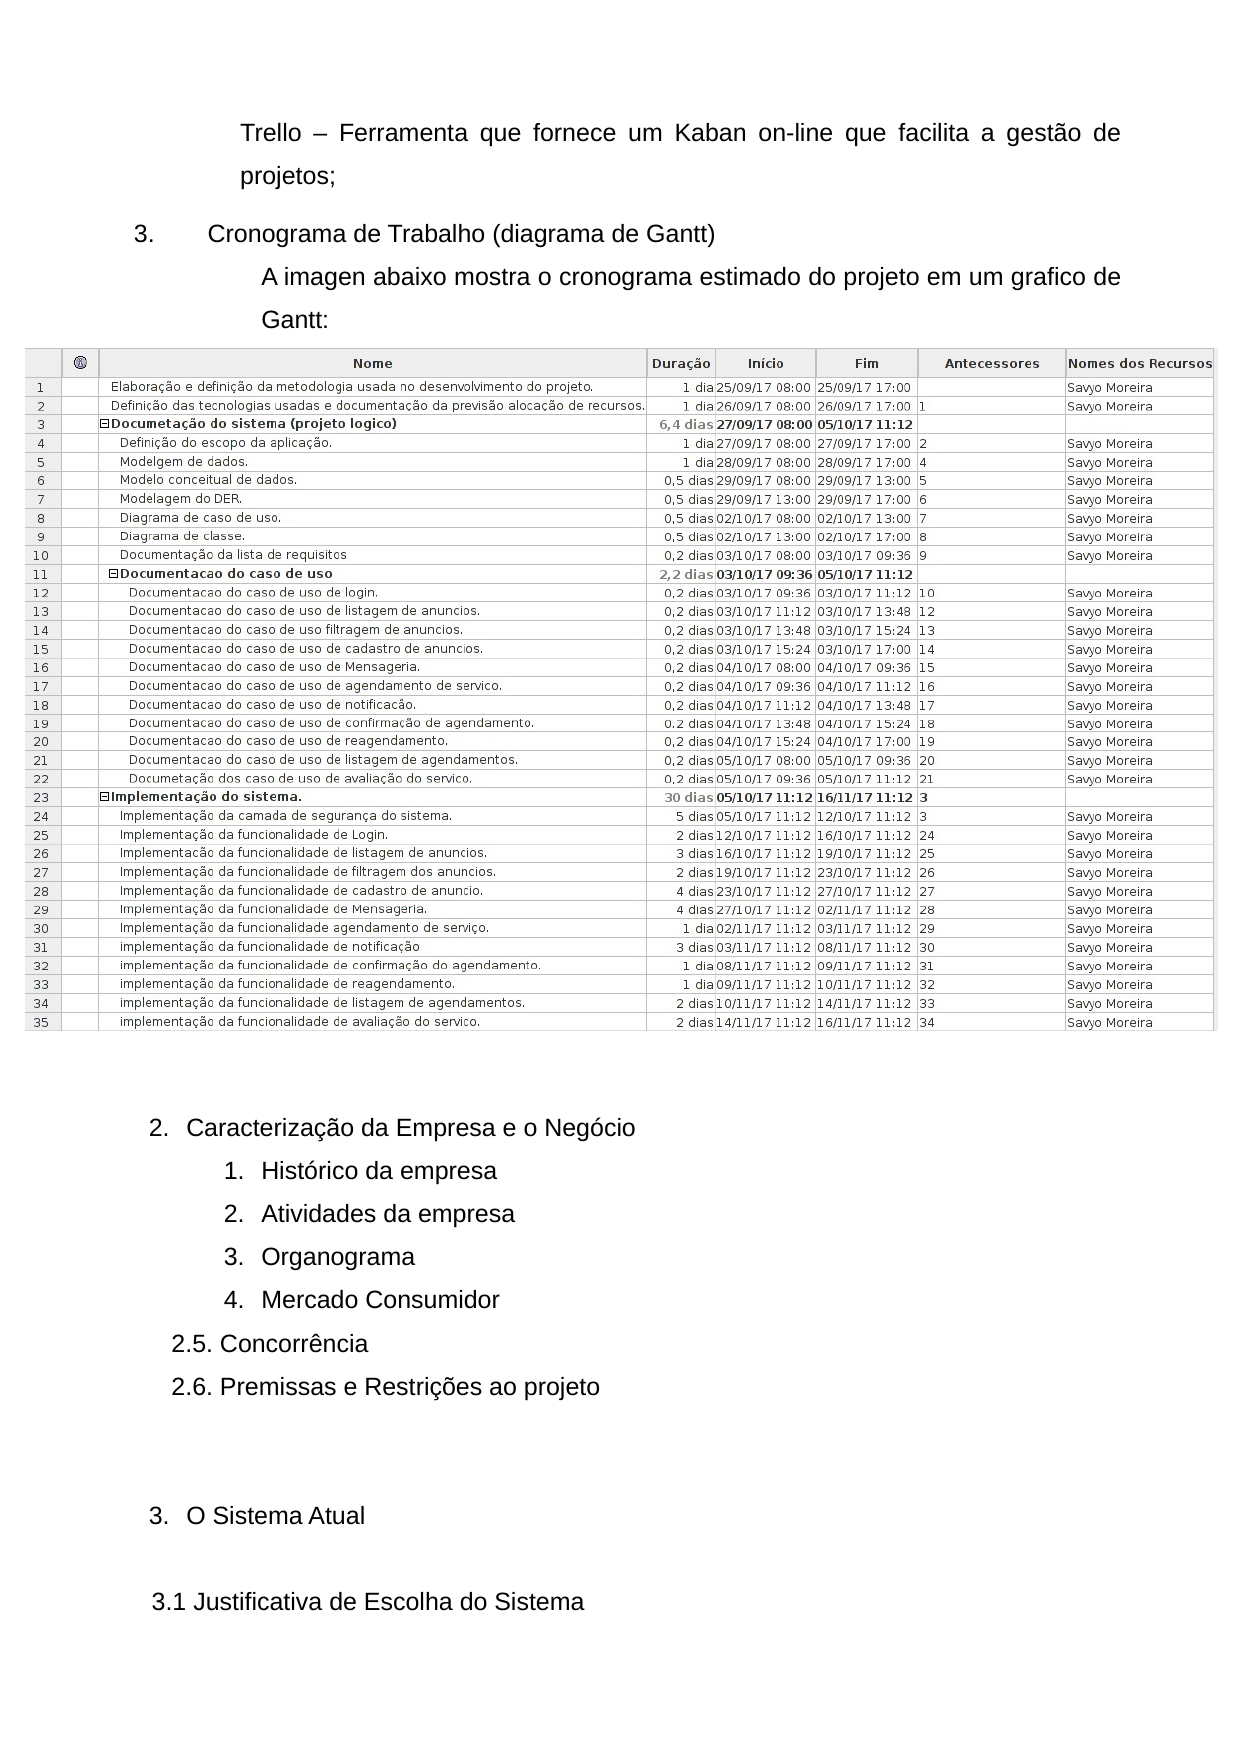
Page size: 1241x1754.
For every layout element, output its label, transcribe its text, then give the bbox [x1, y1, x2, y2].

list Histórico da empresa [223, 1156, 1122, 1185]
list Atividades da empresa [223, 1199, 1122, 1228]
list A imagen abaixo mostra o cronograma estimado do projeto em um grafico de Gantt: [223, 262, 1122, 334]
picture [24, 348, 1219, 1031]
list 3.1 Justificativa de Escolha do Sistema [145, 1587, 1122, 1616]
text 2.6. Premissas e Restrições ao projeto [134, 1372, 1122, 1400]
text Trello – Ferramenta que fornece um Kaban on-line que facilita a gestão de projetos; [240, 118, 1122, 190]
list Mercado Consumidor [223, 1285, 1122, 1314]
list Cronograma de Trabalho (diagrama de Gantt) [134, 219, 1122, 248]
list O Sistema Atual [148, 1501, 1122, 1530]
text 2.5. Concorrência [134, 1328, 1122, 1357]
list Organograma [223, 1242, 1122, 1271]
list Caracterização da Empresa e o Negócio [148, 1113, 1122, 1142]
